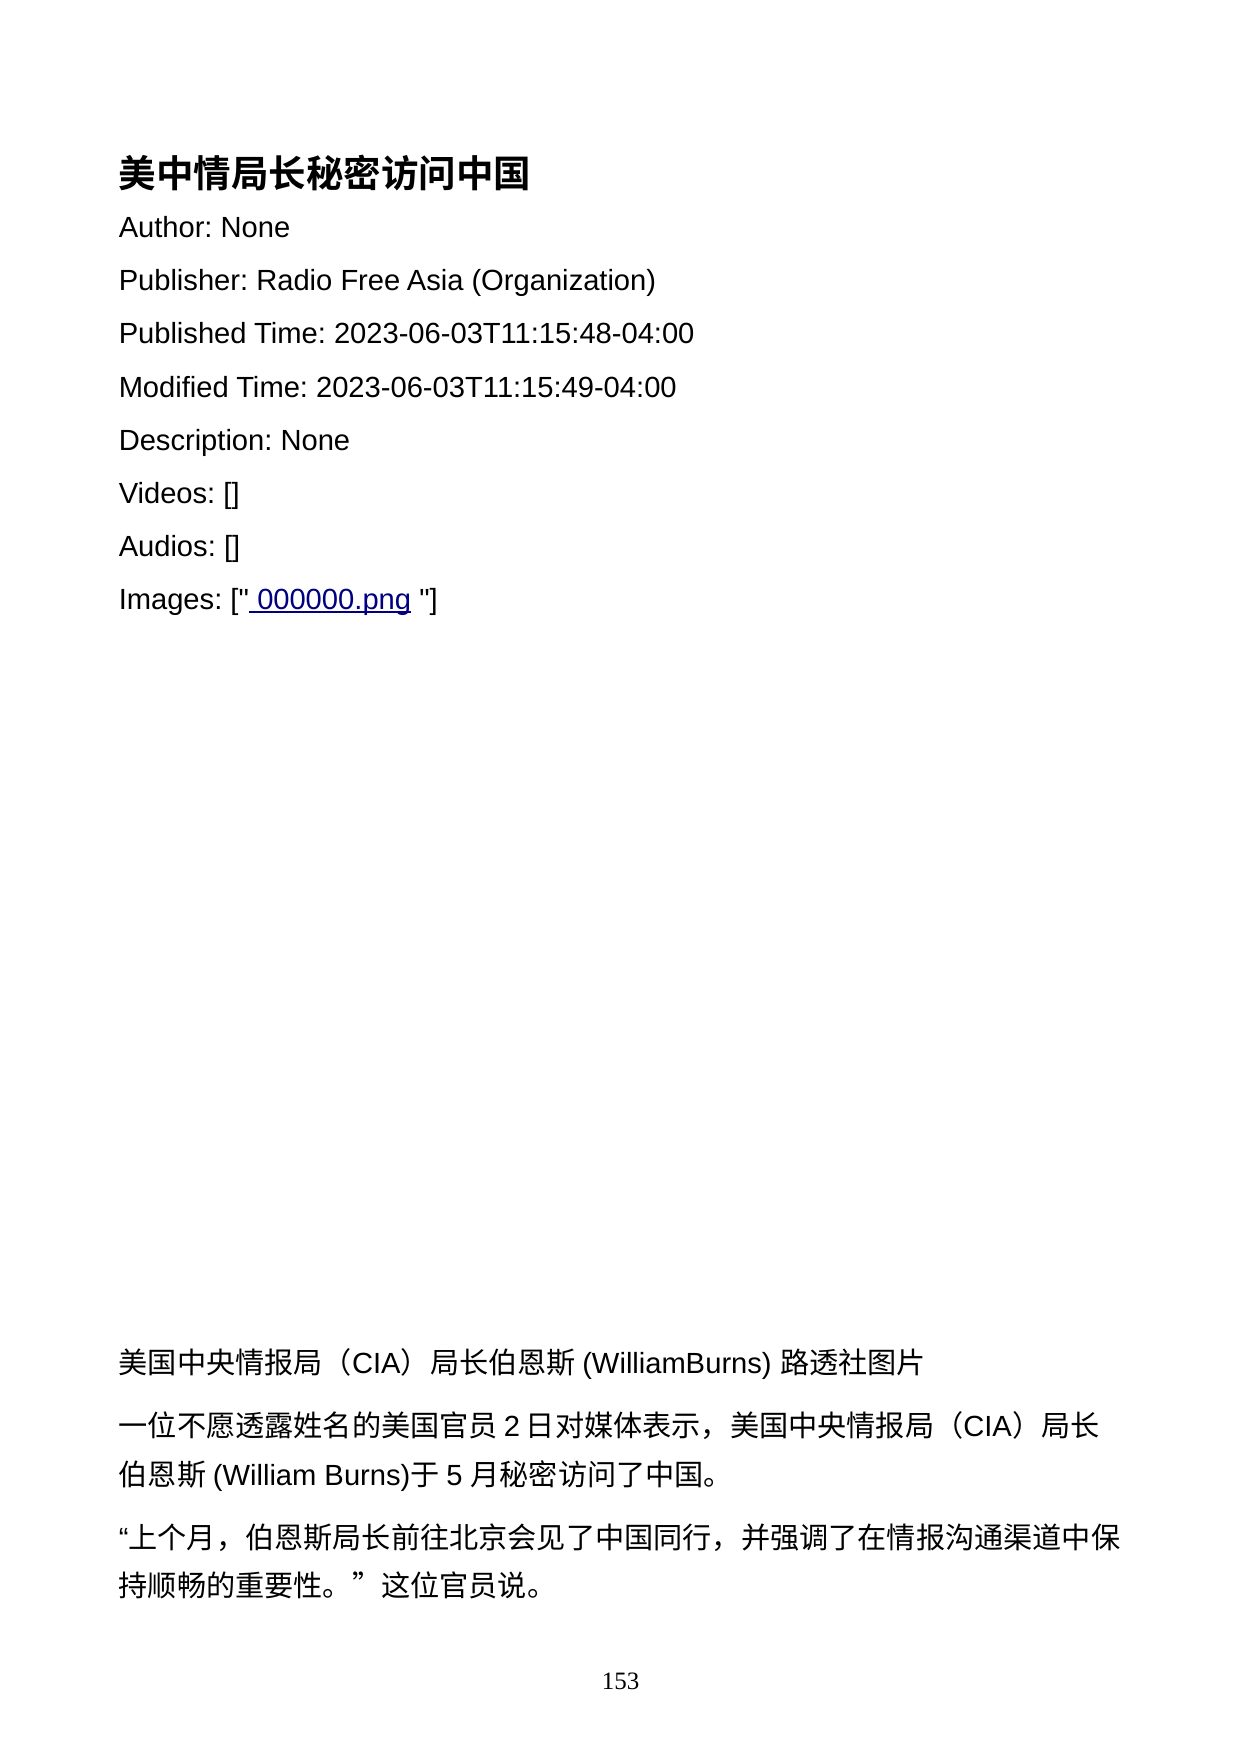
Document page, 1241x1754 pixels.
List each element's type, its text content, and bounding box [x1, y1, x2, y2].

text Publisher: Radio Free Asia (Organization) [118, 263, 1122, 297]
text Modified Time: 2023-06-03T11:15:49-04:00 [118, 370, 1122, 403]
text Published Time: 2023-06-03T11:15:48-04:00 [118, 317, 1122, 350]
text Author: None [118, 210, 1122, 244]
text Audios: [] [118, 529, 1122, 563]
text 一位不愿透露姓名的美国官员2日对媒体表示，美国中央情报局（CIA）局长伯恩斯 (William Burns)于 5 月秘密访问了中国。 [118, 1403, 1122, 1493]
text Images: [" 000000.png "] [118, 582, 1122, 616]
text Videos: [] [118, 476, 1122, 509]
subtitle 美中情局长秘密访问中国 [118, 143, 1122, 198]
text 美国中央情报局（CIA）局长伯恩斯 (WilliamBurns) 路透社图片 [118, 635, 1122, 1382]
text “上个月，伯恩斯局长前往北京会见了中国同行，并强调了在情报沟通渠道中保持顺畅的重要性。”这位官员说。 [118, 1514, 1122, 1605]
text Description: None [118, 423, 1122, 456]
